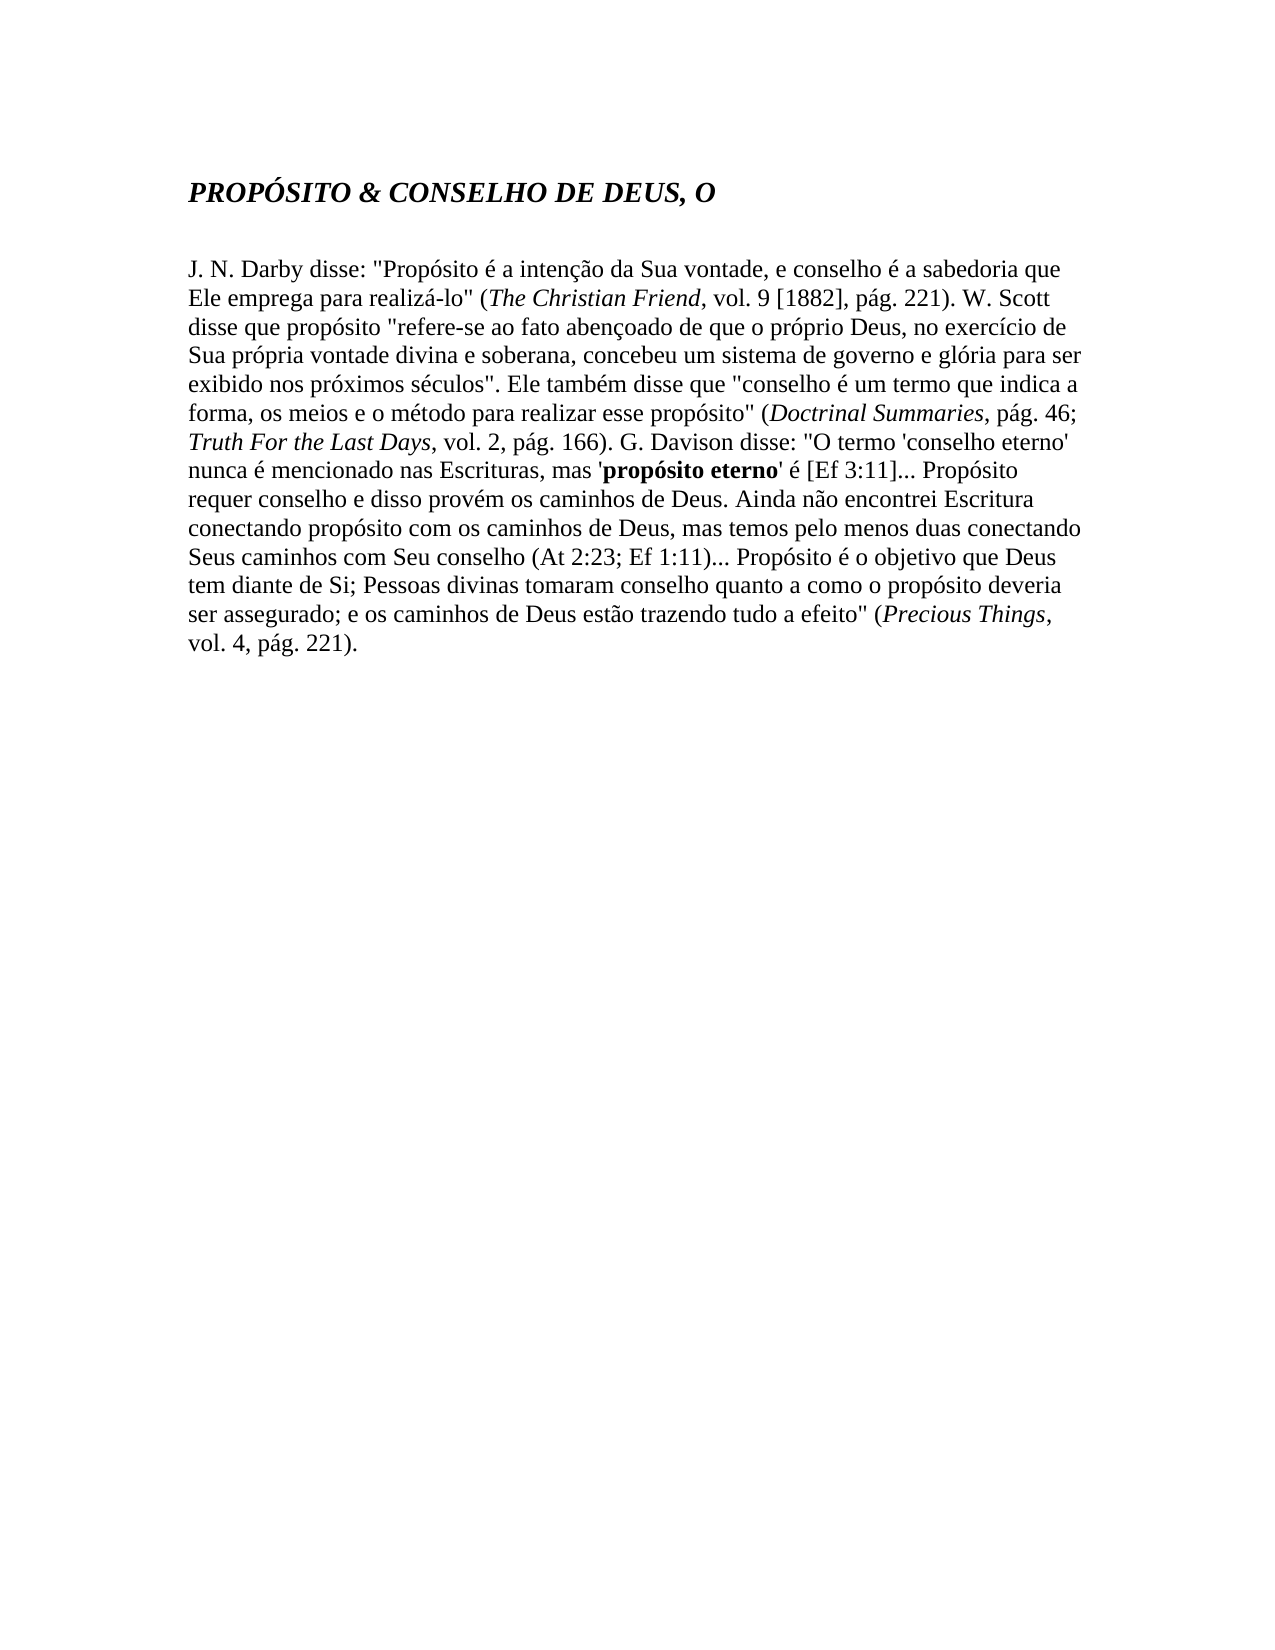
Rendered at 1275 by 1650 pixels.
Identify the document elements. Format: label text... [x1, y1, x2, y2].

subtitle PROPÓSITO & CONSELHO DE DEUS, O [188, 175, 1087, 208]
text J. N. Darby disse: "Propósito é a intenção da Sua vontade, e conselho é a sabedoria que Ele emprega para realizá-lo" (The Christian Friend, vol. 9 [1882], pág. 221). W. Scott disse que propósito "refere-se ao fato abençoado de que o próprio Deus, no exercício de Sua própria vontade divina e soberana, concebeu um sistema de governo e glória para ser exibido nos próximos séculos". Ele também disse que "conselho é um termo que indica a forma, os meios e o método para realizar esse propósito" (Doctrinal Summaries, pág. 46; Truth For the Last Days, vol. 2, pág. 166). G. Davison disse: "O termo 'conselho eterno' nunca é mencionado nas Escrituras, mas 'propósito eterno' é [Ef 3:11]... Propósito requer conselho e disso provém os caminhos de Deus. Ainda não encontrei Escritura conectando propósito com os caminhos de Deus, mas temos pelo menos duas conectando Seus caminhos com Seu conselho (At 2:23; Ef 1:11)... Propósito é o objetivo que Deus tem diante de Si; Pessoas divinas tomaram conselho quanto a como o propósito deveria ser assegurado; e os caminhos de Deus estão trazendo tudo a efeito" (Precious Things, vol. 4, pág. 221). [188, 254, 1087, 657]
